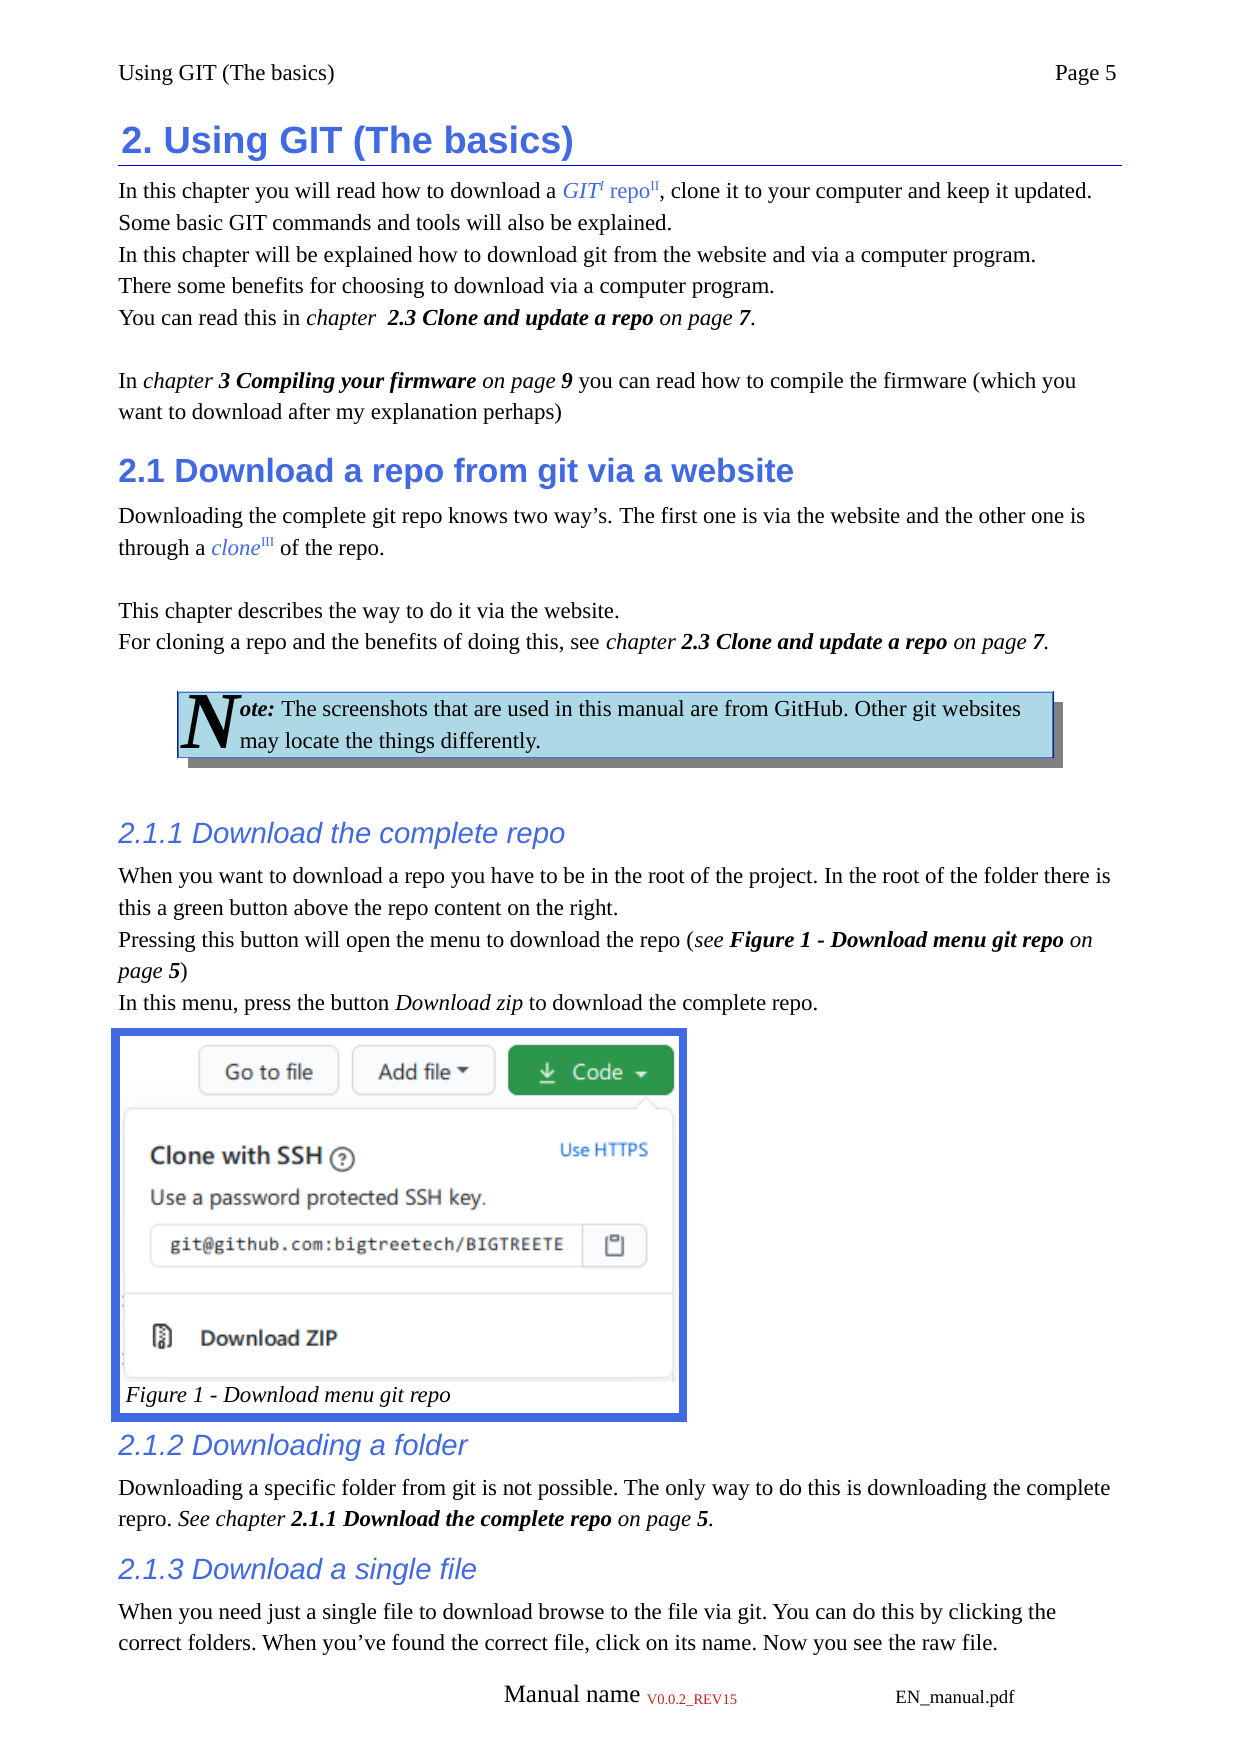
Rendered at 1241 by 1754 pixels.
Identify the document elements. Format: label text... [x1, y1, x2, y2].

text For cloning a repo and the benefits of doing this, see chapter 1.3 Clone and update a repo on page 7. [118, 628, 1122, 654]
text [120, 1378, 679, 1413]
text Downloading a specific folder from git is not possible. The only way to do this is downloading the complete repro. See chapter 1.1.1 Download the complete repo on page 5. [118, 1474, 1122, 1532]
text Downloading the complete git repo knows two way’s. The first one is via the website and the other one is through a clone of the repo. [118, 502, 1122, 560]
text Note: The screenshots that are used in this manual are from GitHub. Other git websites may locate the things differently. [179, 693, 1052, 757]
text There some benefits for choosing to download via a computer program. [118, 272, 1122, 298]
subtitle Download a single file [118, 1552, 1122, 1585]
text You can read this in chapter 1.3 Clone and update a repo on page 7. [118, 304, 1122, 330]
subtitle Downloading a folder [118, 1378, 1122, 1461]
subtitle Download the complete repo [118, 816, 1122, 850]
subtitle Download a repo from git via a website [118, 451, 1122, 489]
picture [122, 1039, 679, 1382]
text In chapter 2 Compiling your firmware on page 9 you can read how to compile the firmware (which you want to download after my explanation perhaps) [118, 367, 1122, 425]
text When you need just a single file to download browse to the file via git. You can do this by clicking the correct folders. When you’ve found the correct file, click on its name. Now you see the raw file. [118, 1598, 1122, 1656]
text Figure 1 - Download menu git repo [122, 1382, 676, 1411]
text When you want to download a repo you have to be in the root of the project. In the root of the folder there is this a green button above the repo content on the right. Pressing this button will open the menu to download the repo (see Figure 1 - Download menu git repo on page 5) In this menu, press the button Download zip to download the complete repo. [118, 863, 1122, 1015]
text In this chapter you will read how to download a GIT repo, clone it to your computer and keep it updated. Some basic GIT commands and tools will also be explained. In this chapter will be explained how to download git from the website and via a computer program. [118, 177, 1122, 267]
subtitle Using GIT (The basics) [118, 115, 1122, 165]
text This chapter describes the way to do it via the website. [118, 565, 1122, 623]
